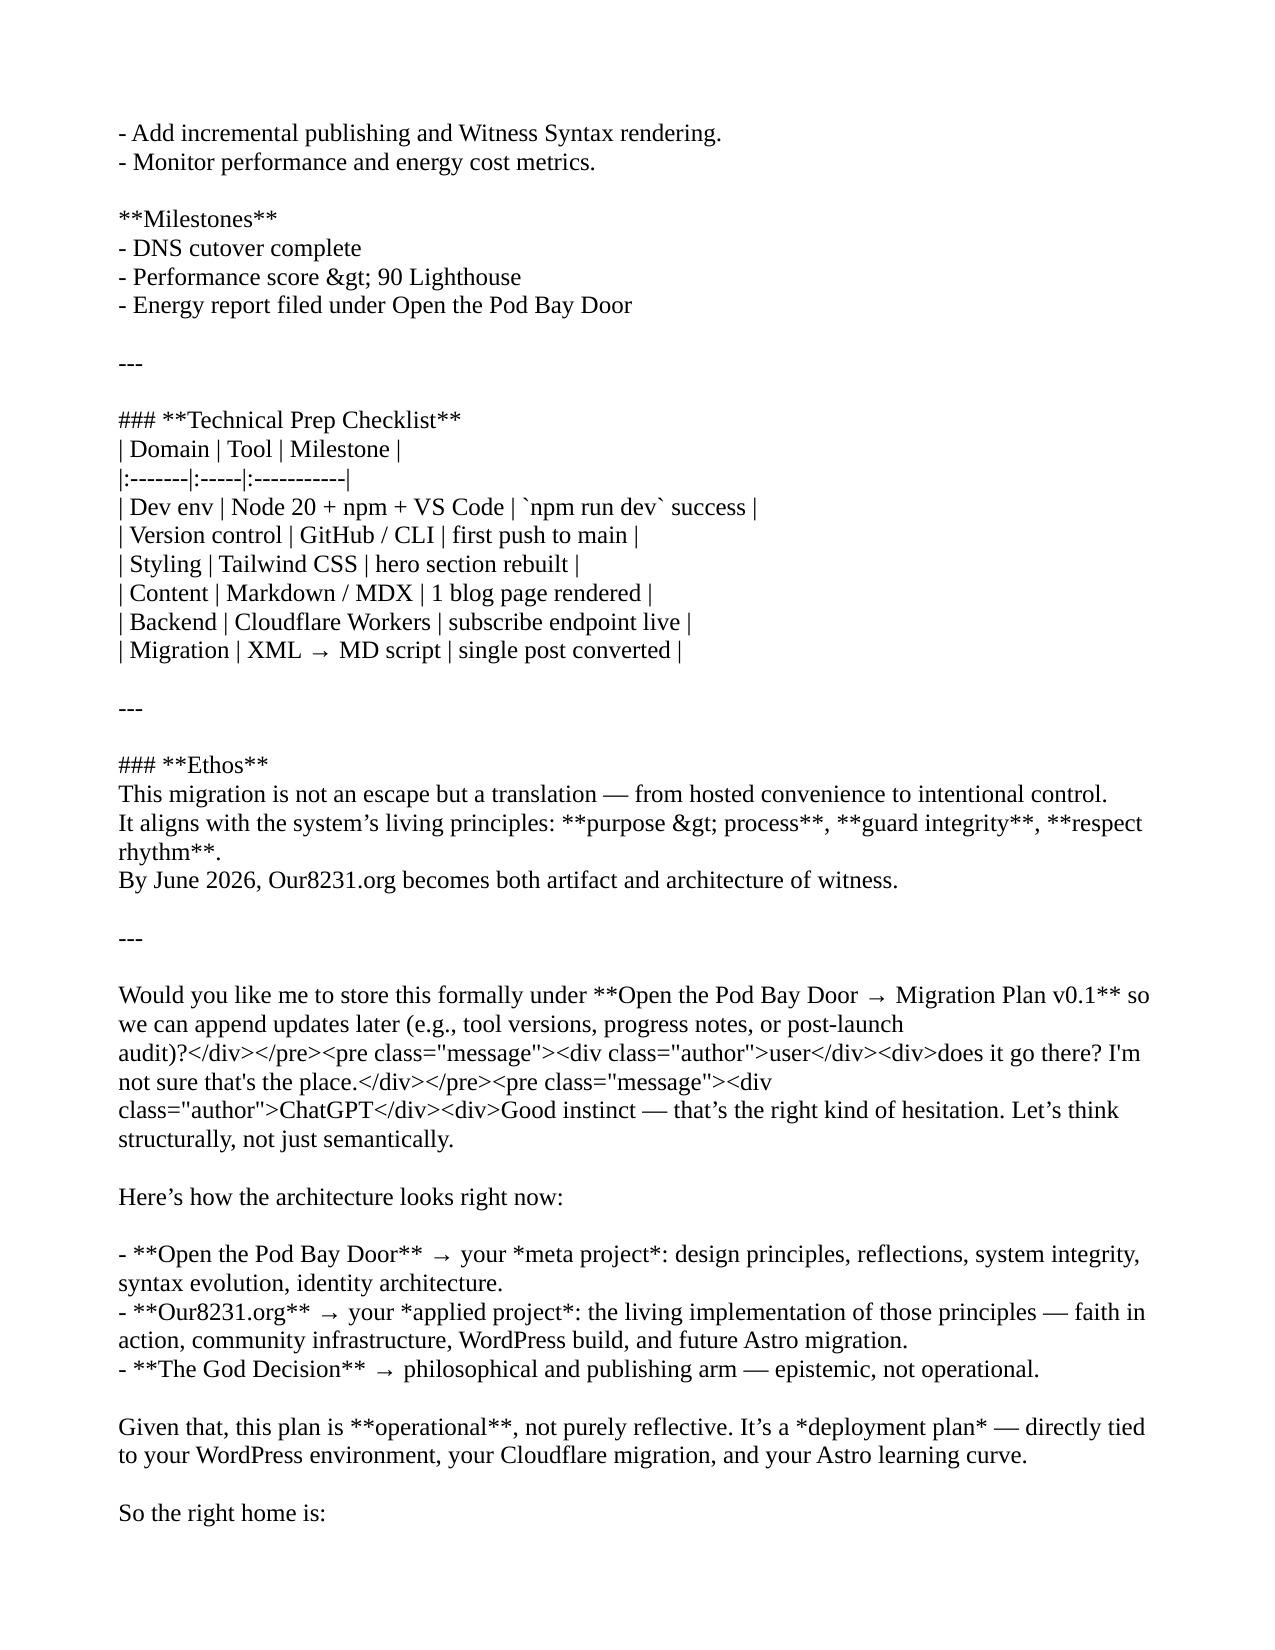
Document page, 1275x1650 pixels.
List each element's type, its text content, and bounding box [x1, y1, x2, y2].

text | Backend | Cloudflare Workers | subscribe endpoint live | [118, 607, 1157, 636]
text | Migration | XML → MD script | single post converted | [118, 636, 1157, 664]
text - Add incremental publishing and Witness Syntax rendering. [118, 118, 1157, 147]
text --- [118, 923, 1157, 952]
text | Domain | Tool | Milestone | [118, 434, 1157, 463]
text - **The God Decision** → philosophical and publishing arm — epistemic, not operational. [118, 1354, 1157, 1383]
text **Milestones** [118, 204, 1157, 233]
text - Performance score &gt; 90 Lighthouse [118, 262, 1157, 291]
text | Dev env | Node 20 + npm + VS Code | `npm run dev` success | [118, 492, 1157, 521]
text | Version control | GitHub / CLI | first push to main | [118, 521, 1157, 549]
text Here’s how the architecture looks right now: [118, 1182, 1157, 1211]
text |:-------|:-----|:-----------| [118, 463, 1157, 492]
text - **Our8231.org** → your *applied project*: the living implementation of those principles — faith in action, community infrastructure, WordPress build, and future Astro migration. [118, 1297, 1157, 1354]
text --- [118, 693, 1157, 722]
text | Content | Markdown / MDX | 1 blog page rendered | [118, 578, 1157, 607]
text - Monitor performance and energy cost metrics. [118, 147, 1157, 176]
text --- [118, 348, 1157, 377]
text ### **Technical Prep Checklist** [118, 406, 1157, 434]
text - Energy report filed under Open the Pod Bay Door [118, 291, 1157, 319]
text Would you like me to store this formally under **Open the Pod Bay Door → Migration Plan v0.1** so we can append updates later (e.g., tool versions, progress notes, or post-launch audit)?</div></pre><pre class="message"><div class="author">user</div><div>does it go there? I'm not sure that's the place.</div></pre><pre class="message"><div class="author">ChatGPT</div><div>Good instinct — that’s the right kind of hesitation. Let’s think structurally, not just semantically. [118, 981, 1157, 1153]
text It aligns with the system’s living principles: **purpose &gt; process**, **guard integrity**, **respect rhythm**. [118, 808, 1157, 866]
text - **Open the Pod Bay Door** → your *meta project*: design principles, reflections, system integrity, syntax evolution, identity architecture. [118, 1239, 1157, 1297]
text By June 2026, Our8231.org becomes both artifact and architecture of witness. [118, 866, 1157, 894]
text ### **Ethos** [118, 751, 1157, 779]
text Given that, this plan is **operational**, not purely reflective. It’s a *deployment plan* — directly tied to your WordPress environment, your Cloudflare migration, and your Astro learning curve. [118, 1412, 1157, 1469]
text This migration is not an escape but a translation — from hosted convenience to intentional control. [118, 779, 1157, 808]
text So the right home is: [118, 1498, 1157, 1527]
text - DNS cutover complete [118, 233, 1157, 262]
text | Styling | Tailwind CSS | hero section rebuilt | [118, 549, 1157, 578]
